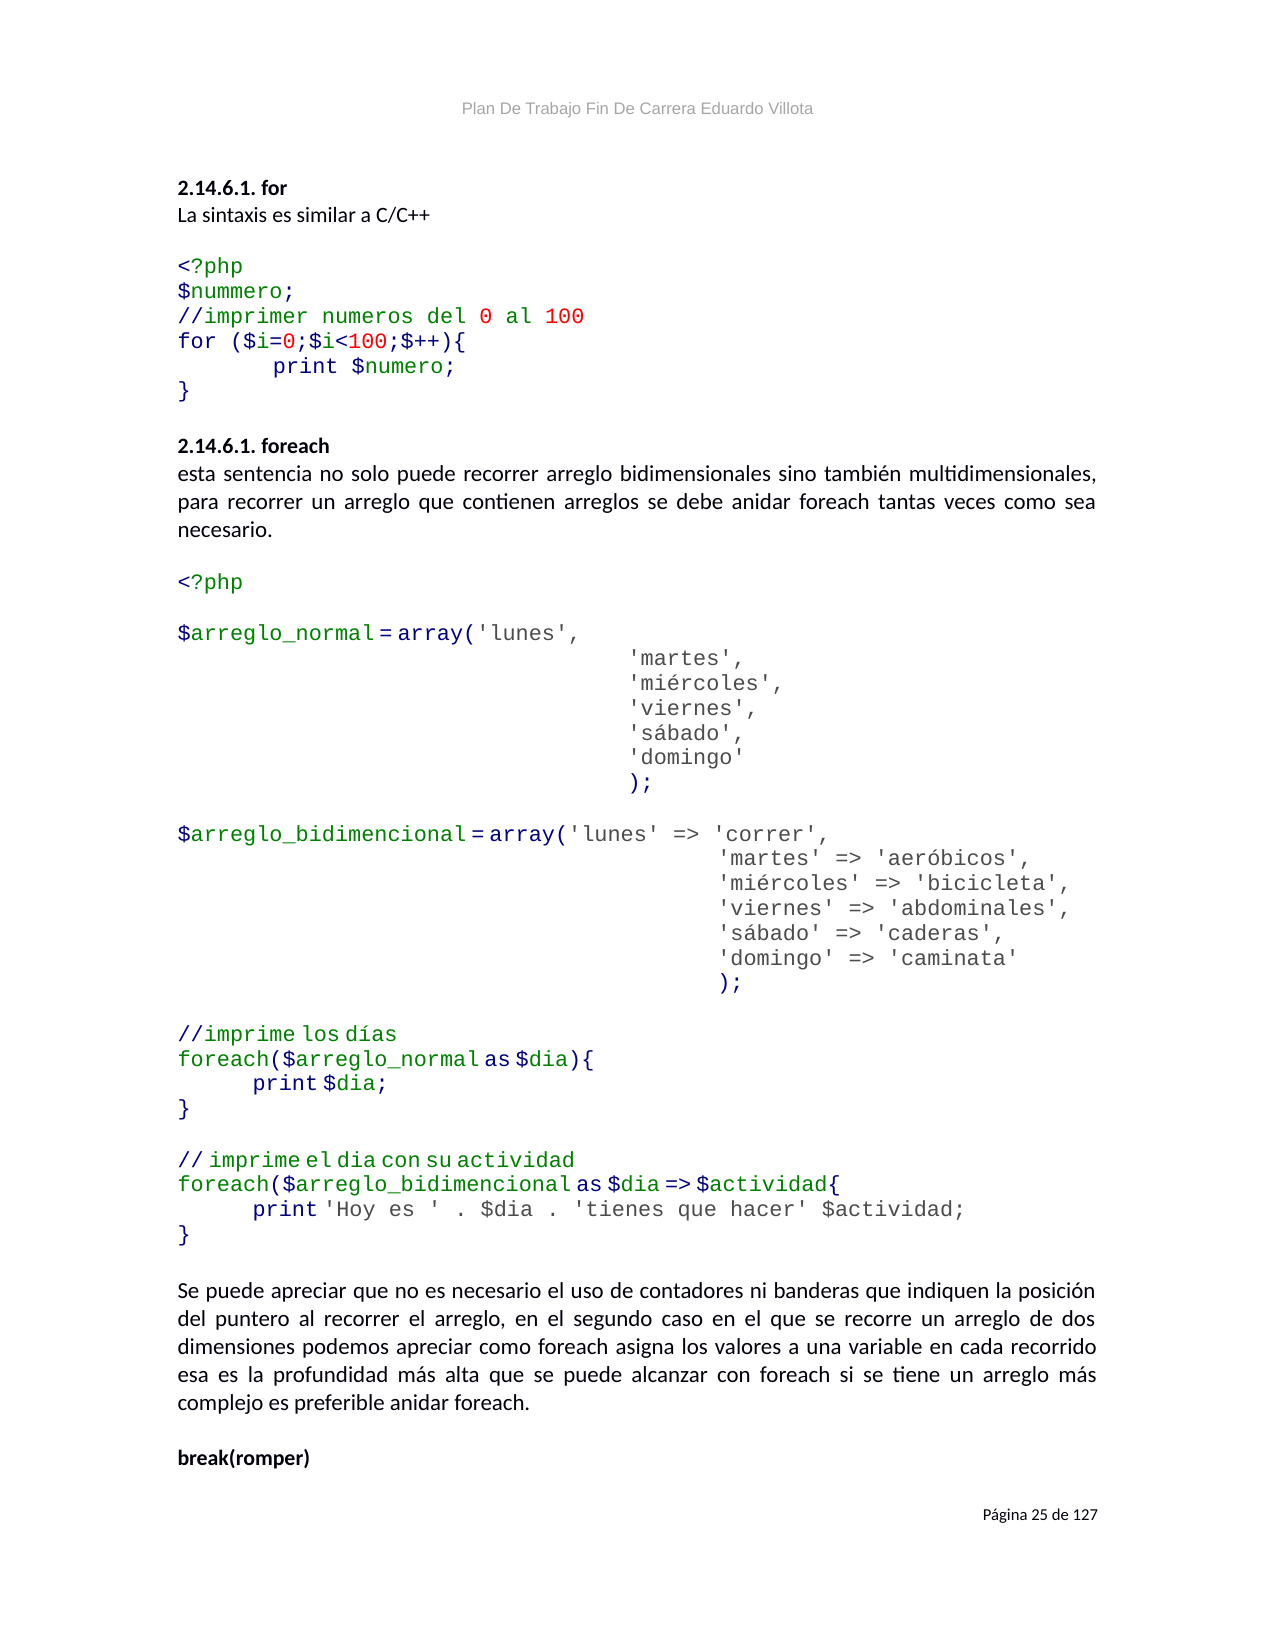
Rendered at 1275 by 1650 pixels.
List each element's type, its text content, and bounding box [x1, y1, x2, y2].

text 'domingo' => 'caminata' [177, 947, 1098, 972]
text 2.14.6.1. for [177, 174, 1098, 201]
text 'sábado' => 'caderas', [177, 922, 1098, 947]
text 'martes' => 'aeróbicos', [177, 848, 1098, 872]
text print 'Hoy es ' . $dia . 'tienes que hacer' $actividad; [177, 1198, 1098, 1223]
text 'miércoles', [177, 672, 1098, 697]
text //imprime los días [177, 1023, 1098, 1048]
text 2.14.6.1. foreach [177, 432, 1098, 459]
text // imprime el dia con su actividad [177, 1149, 1098, 1174]
text break(romper) [177, 1444, 1098, 1471]
text foreach($arreglo_bidimencional as $dia => $actividad{ [177, 1174, 1098, 1198]
text print $numero; [177, 355, 1098, 379]
text <?php [177, 571, 1098, 596]
text 'miércoles' => 'bicicleta', [177, 872, 1098, 897]
text esta sentencia no solo puede recorrer arreglo bidimensionales sino también multidimensionales, para recorrer un arreglo que contienen arreglos se debe anidar foreach tantas veces como sea necesario. [177, 459, 1098, 543]
text <?php [177, 256, 1098, 280]
text ); [177, 771, 1098, 796]
text 'domingo' [177, 747, 1098, 771]
text for ($i=0;$i<100;$++){ [177, 330, 1098, 355]
text } [177, 379, 1098, 404]
text } [177, 1097, 1098, 1122]
text Se puede apreciar que no es necesario el uso de contadores ni banderas que indiquen la posición del puntero al recorrer el arreglo, en el segundo caso en el que se recorre un arreglo de dos dimensiones podemos apreciar como foreach asigna los valores a una variable en cada recorrido esa es la profundidad más alta que se puede alcanzar con foreach si se tiene un arreglo más complejo es preferible anidar foreach. [177, 1276, 1098, 1416]
text ); [177, 972, 1098, 996]
text print $dia; [177, 1073, 1098, 1097]
text 'sábado', [177, 722, 1098, 747]
text foreach($arreglo_normal as $dia){ [177, 1048, 1098, 1073]
text 'martes', [177, 647, 1098, 672]
text $arreglo_bidimencional = array('lunes' => 'correr', [177, 823, 1098, 848]
text } [177, 1223, 1098, 1248]
text $nummero; [177, 280, 1098, 305]
text La sintaxis es similar a C/C++ [177, 201, 1098, 228]
text 'viernes', [177, 697, 1098, 722]
text //imprimer numeros del 0 al 100 [177, 305, 1098, 330]
text $arreglo_normal = array('lunes', [177, 623, 1098, 647]
text 'viernes' => 'abdominales', [177, 897, 1098, 922]
